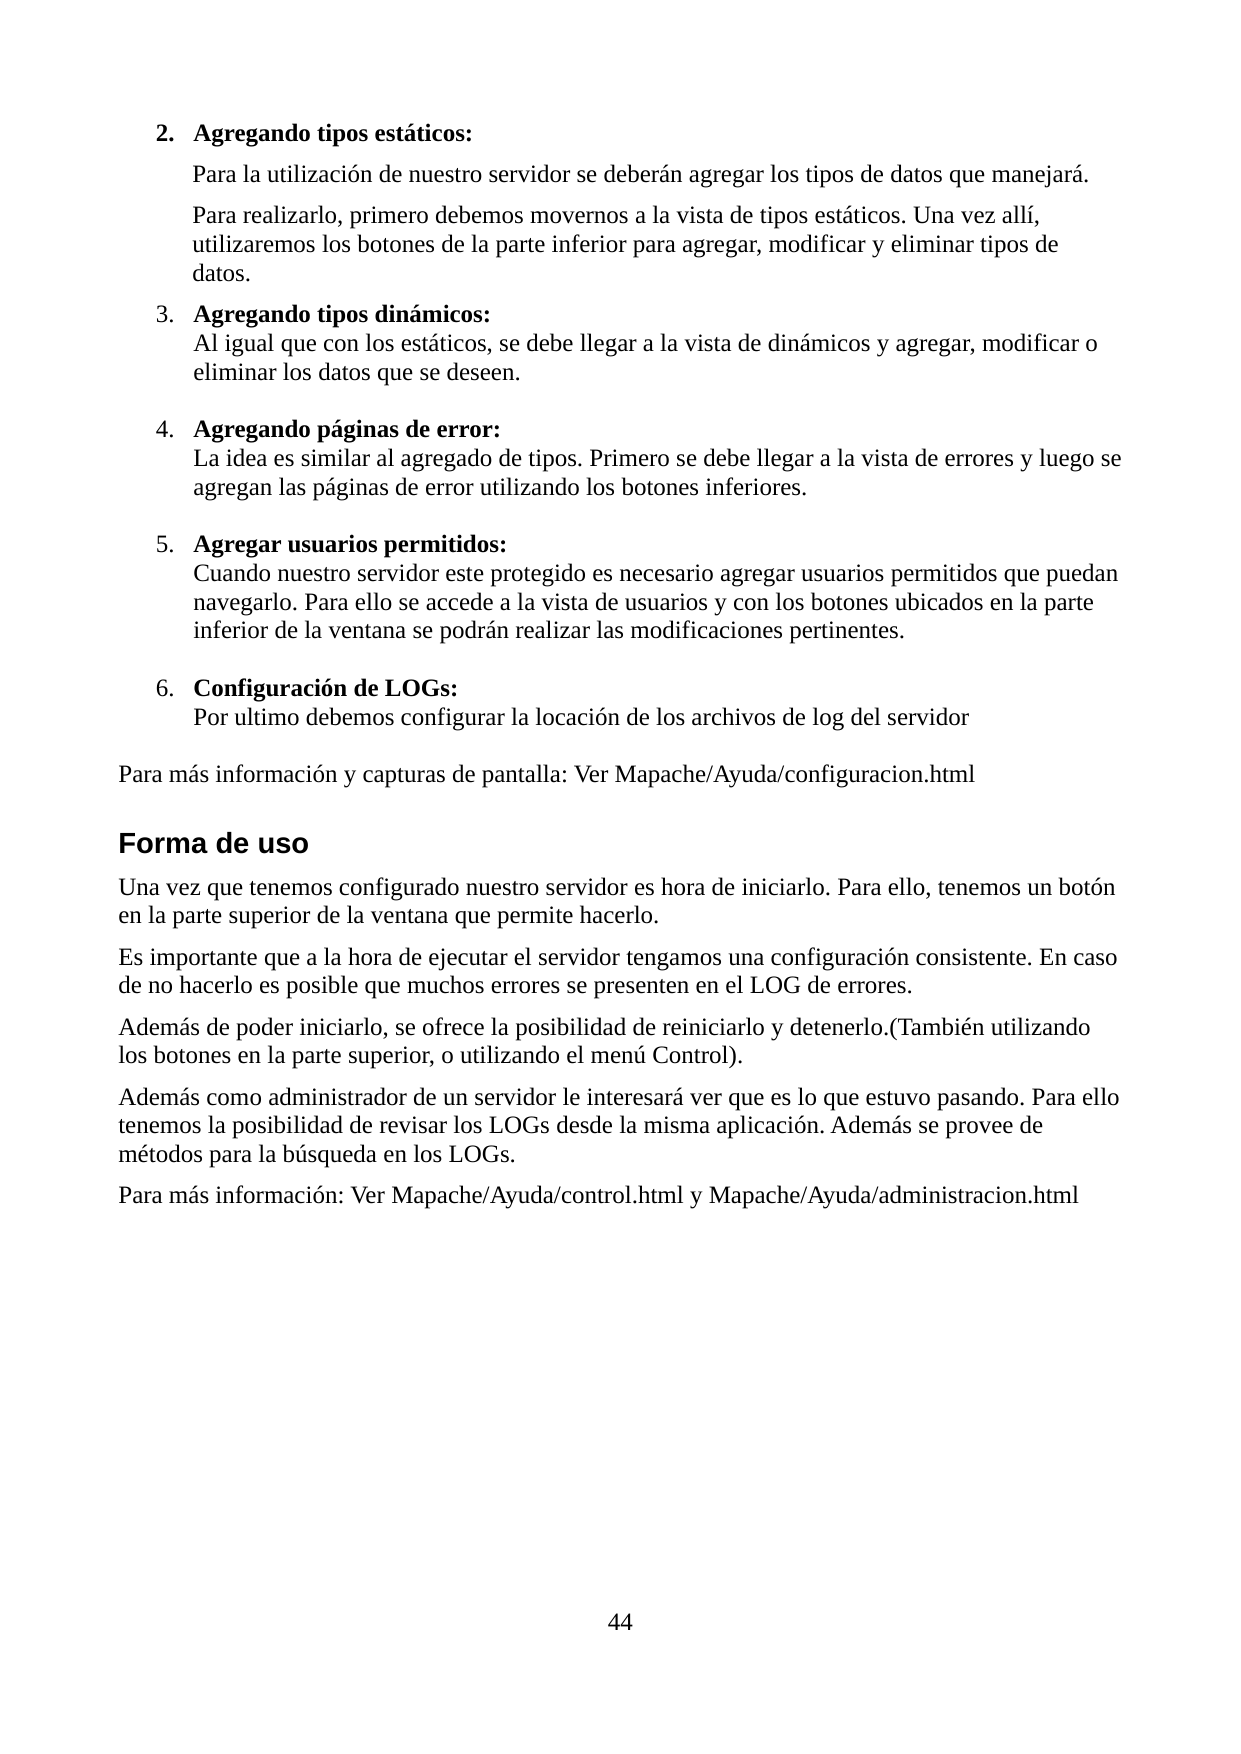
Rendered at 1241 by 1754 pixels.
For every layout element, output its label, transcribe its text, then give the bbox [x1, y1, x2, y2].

list Agregar usuarios permitidos: Cuando nuestro servidor este protegido es necesario agregar usuarios permitidos que puedan navegarlo. Para ello se accede a la vista de usuarios y con los botones ubicados en la parte inferior de la ventana se podrán realizar las modificaciones pertinentes. [156, 529, 1122, 673]
list Agregando tipos dinámicos: Al igual que con los estáticos, se debe llegar a la vista de dinámicos y agregar, modificar o eliminar los datos que se deseen. [156, 299, 1122, 386]
list Configuración de LOGs: Por ultimo debemos configurar la locación de los archivos de log del servidor [156, 673, 1122, 731]
subtitle Forma de uso [118, 826, 1122, 859]
text Para más información: Ver Mapache/Ayuda/control.html y Mapache/Ayuda/administracion.html [118, 1180, 1122, 1209]
list Agregando páginas de error: La idea es similar al agregado de tipos. Primero se debe llegar a la vista de errores y luego se agregan las páginas de error utilizando los botones inferiores. [156, 414, 1122, 529]
text Además como administrador de un servidor le interesará ver que es lo que estuvo pasando. Para ello tenemos la posibilidad de revisar los LOGs desde la misma aplicación. Además se provee de métodos para la búsqueda en los LOGs. [118, 1082, 1122, 1168]
text Para realizarlo, primero debemos movernos a la vista de tipos estáticos. Una vez allí, utilizaremos los botones de la parte inferior para agregar, modificar y eliminar tipos de datos. [118, 201, 1122, 287]
text Para más información y capturas de pantalla: Ver Mapache/Ayuda/configuracion.html [118, 759, 1122, 788]
text Además de poder iniciarlo, se ofrece la posibilidad de reiniciarlo y detenerlo.(También utilizando los botones en la parte superior, o utilizando el menú Control). [118, 1012, 1122, 1069]
text Para la utilización de nuestro servidor se deberán agregar los tipos de datos que manejará. [118, 159, 1122, 188]
list Agregando tipos estáticos: [156, 118, 1122, 147]
text Es importante que a la hora de ejecutar el servidor tengamos una configuración consistente. En caso de no hacerlo es posible que muchos errores se presenten en el LOG de errores. [118, 942, 1122, 999]
text Una vez que tenemos configurado nuestro servidor es hora de iniciarlo. Para ello, tenemos un botón en la parte superior de la ventana que permite hacerlo. [118, 872, 1122, 929]
